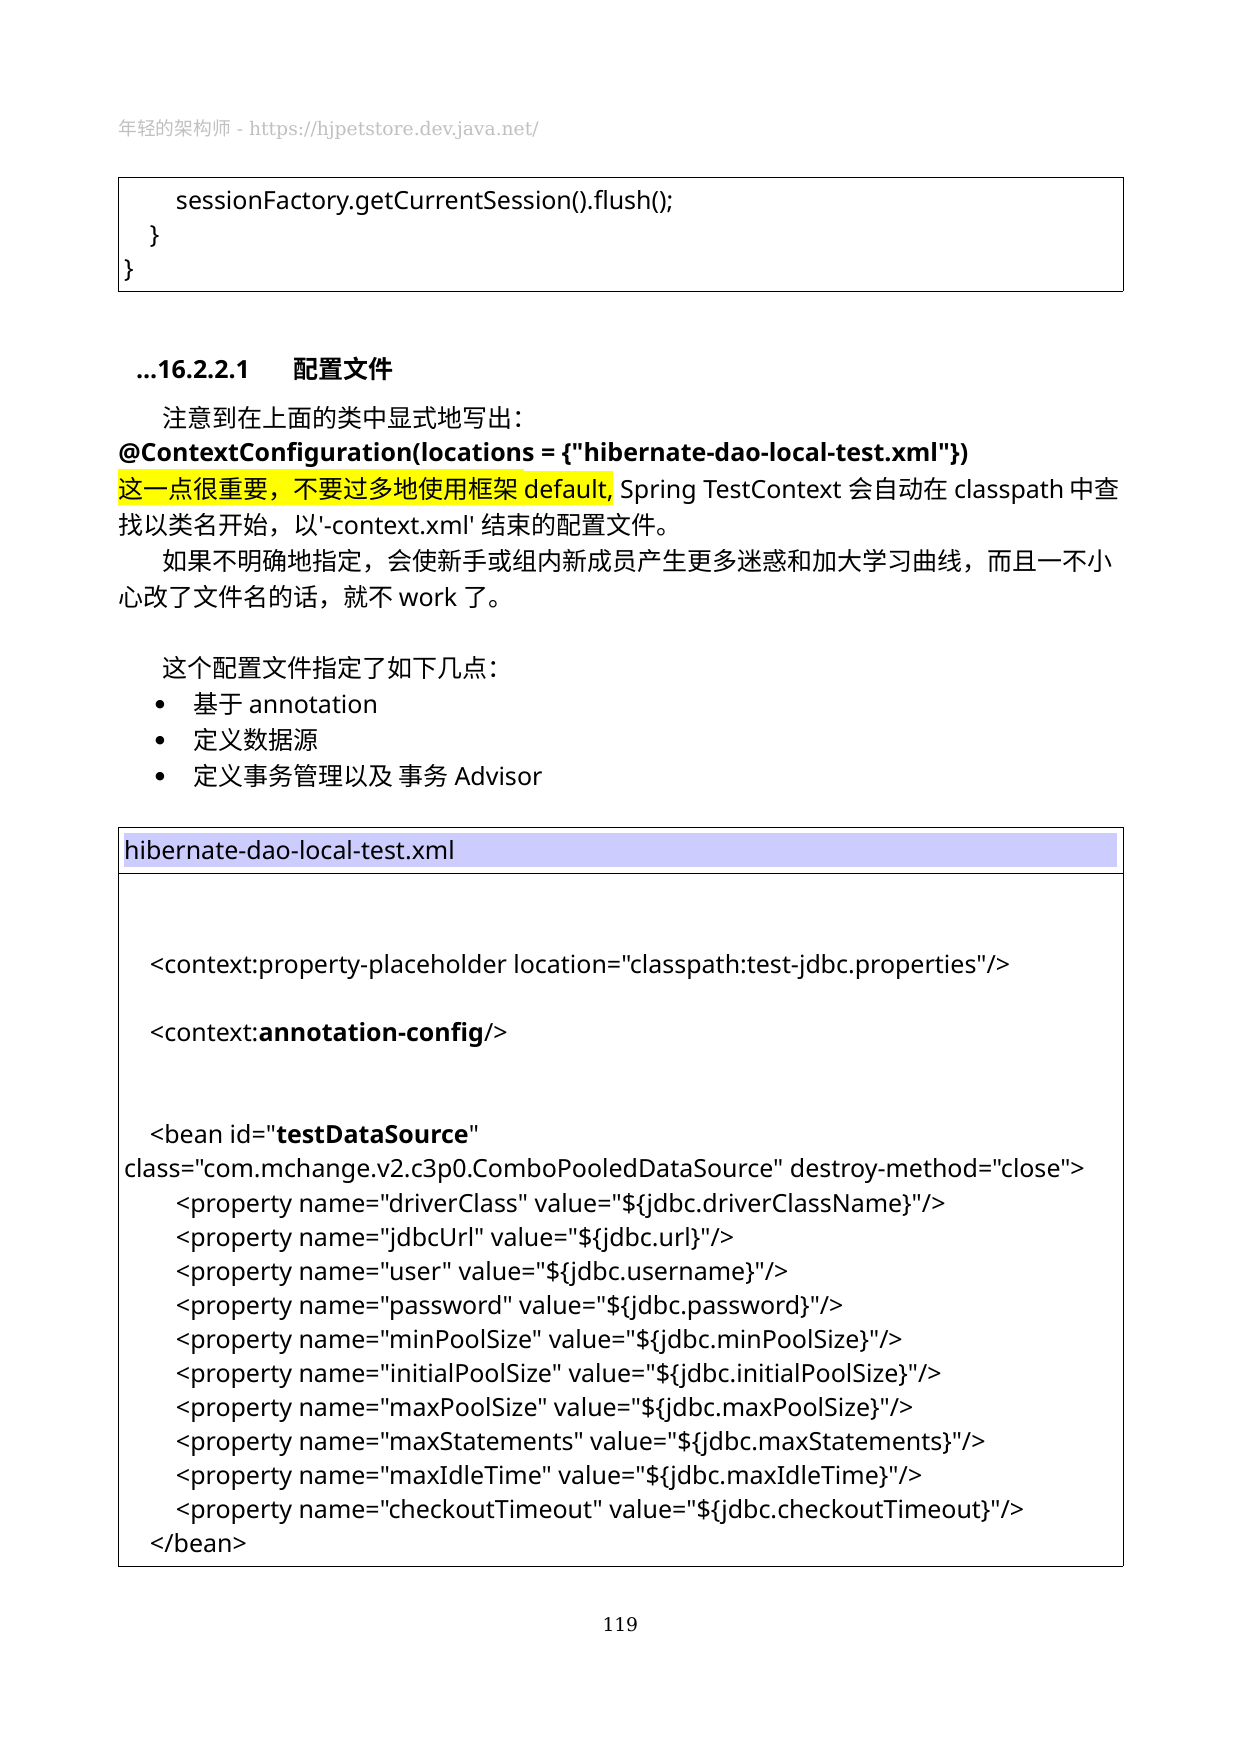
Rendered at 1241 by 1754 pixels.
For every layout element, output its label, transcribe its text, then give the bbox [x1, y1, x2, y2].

list 定义事务管理以及 事务 Advisor [156, 757, 1122, 793]
table_cell sessionFactory.getCurrentSession().flush(); } } [119, 178, 1123, 291]
table_cell <context:property-placeholder location="classpath:test-jdbc.properties"/> <context:annotation-config/> <bean id="testDataSource" class="com.mchange.v2.c3p0.ComboPooledDataSource" destroy-method="close"> <property name="driverClass" value="${jdbc.driverClassName}"/> <property name="jdbcUrl" value="${jdbc.url}"/> <property name="user" value="${jdbc.username}"/> <property name="password" value="${jdbc.password}"/> <property name="minPoolSize" value="${jdbc.minPoolSize}"/> <property name="initialPoolSize" value="${jdbc.initialPoolSize}"/> <property name="maxPoolSize" value="${jdbc.maxPoolSize}"/> <property name="maxStatements" value="${jdbc.maxStatements}"/> <property name="maxIdleTime" value="${jdbc.maxIdleTime}"/> <property name="checkoutTimeout" value="${jdbc.checkoutTimeout}"/> </bean> [119, 874, 1123, 1566]
table_header hibernate-dao-local-test.xml [119, 828, 1123, 873]
text 注意到在上面的类中显式地写出： [118, 399, 1122, 435]
list 基于 annotation [156, 684, 1122, 721]
subtitle 配置文件 [136, 350, 1122, 386]
text 这个配置文件指定了如下几点： [118, 648, 1122, 684]
text 这一点很重要，不要过多地使用框架 default, Spring TestContext 会自动在 classpath中查找以类名开始，以'-context.xml' 结束的配置文件。 [118, 469, 1122, 542]
text @ContextConfiguration(locations = {"hibernate-dao-local-test.xml"}) [118, 435, 1122, 469]
list 定义数据源 [156, 721, 1122, 757]
text 如果不明确地指定，会使新手或组内新成员产生更多迷惑和加大学习曲线，而且一不小心改了文件名的话，就不 work 了。 [118, 542, 1122, 614]
